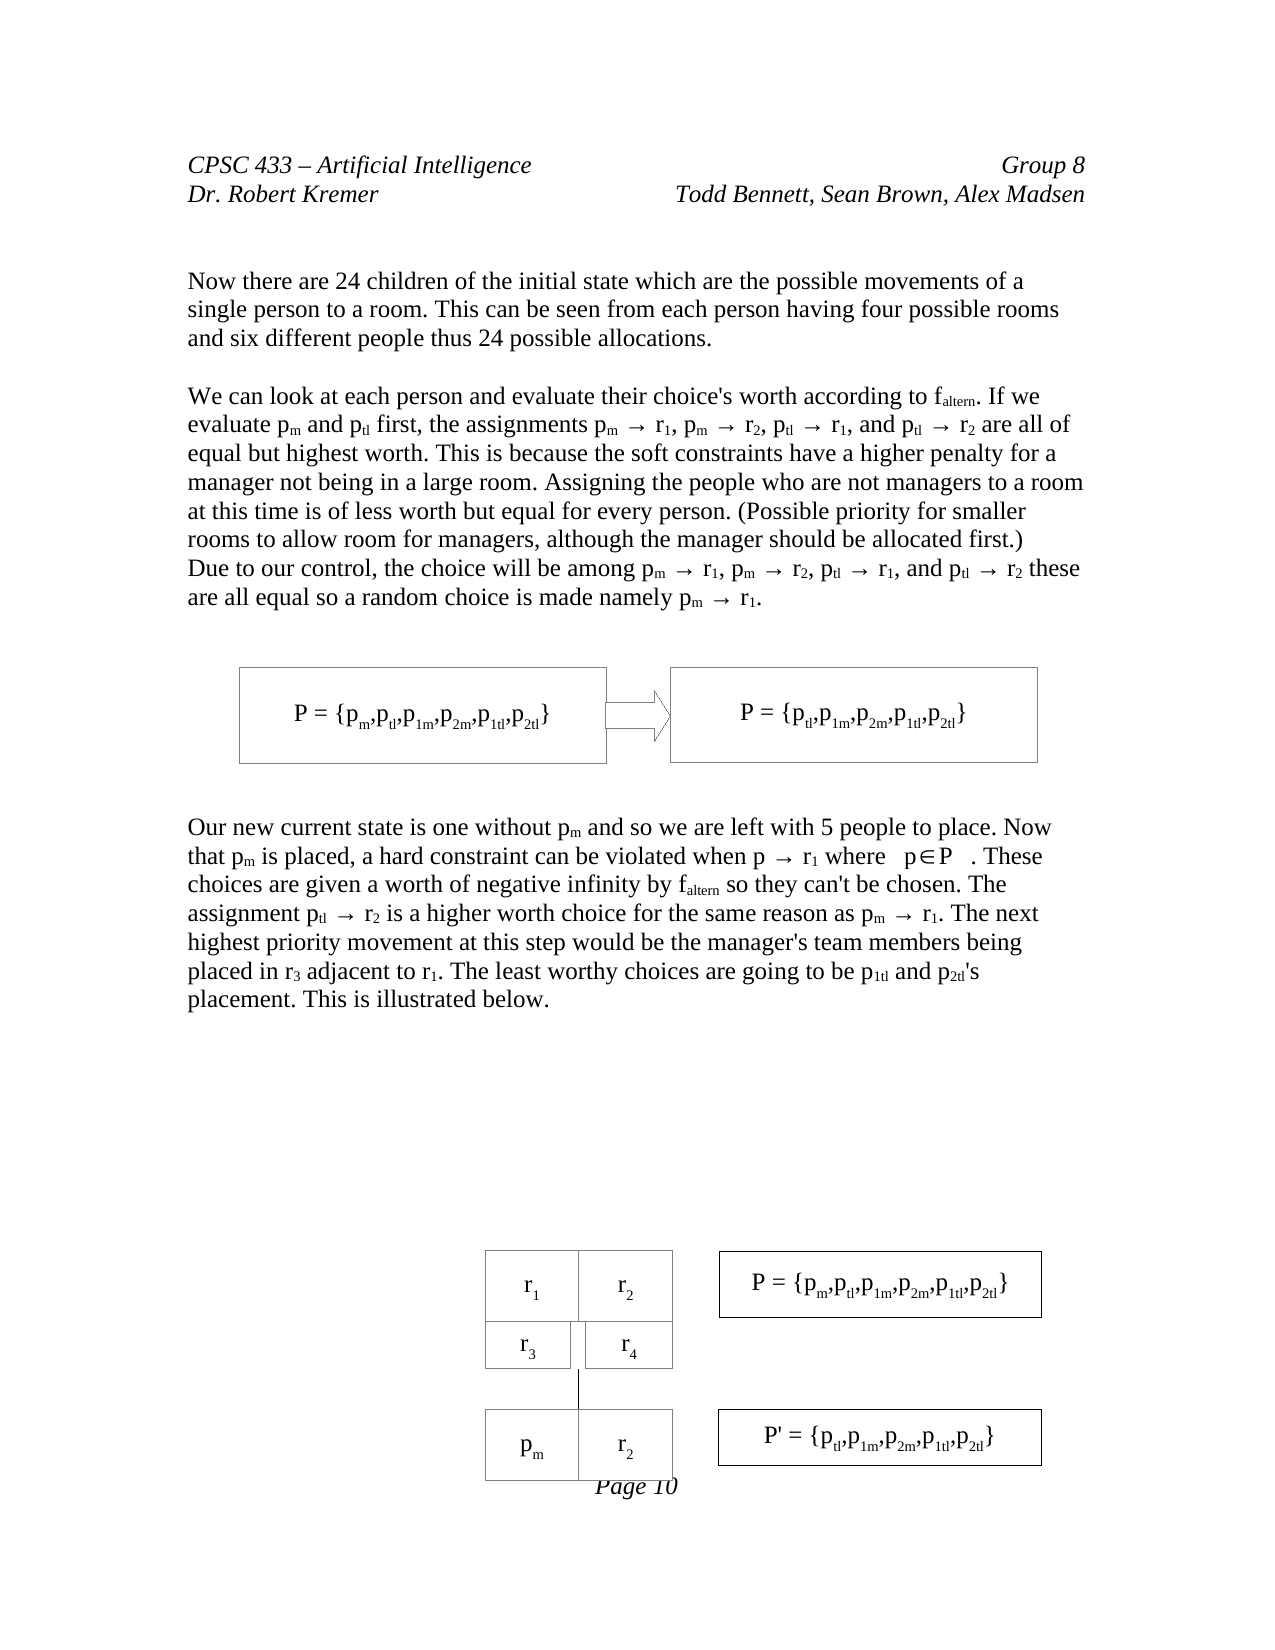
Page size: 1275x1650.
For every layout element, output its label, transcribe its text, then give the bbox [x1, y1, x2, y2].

text Our new current state is one without pm and so we are left with 5 people to place. Now that pm is placed, a hard constraint can be violated when p → r1 where. These choices are given a worth of negative infinity by faltern so they can't be chosen. The assignment ptl → r2 is a higher worth choice for the same reason as pm → r1. The next highest priority movement at this step would be the manager's team members being placed in r3 adjacent to r1. The least worthy choices are going to be p1tl and p2tl's placement. This is illustrated below. [187, 812, 1087, 1013]
text Now there are 24 children of the initial state which are the possible movements of a single person to a room. This can be seen from each person having four possible rooms and six different people thus 24 possible allocations. [187, 266, 1087, 352]
text Due to our control, the choice will be among pm → r1, pm → r2, ptl → r1, and ptl → r2 these are all equal so a random choice is made namely pm → r1. [187, 553, 1087, 611]
text We can look at each person and evaluate their choice's worth according to faltern. If we evaluate pm and ptl first, the assignments pm → r1, pm → r2, ptl → r1, and ptl → r2 are all of equal but highest worth. This is because the soft constraints have a higher penalty for a manager not being in a large room. Assigning the people who are not managers to a room at this time is of less worth but equal for every person. (Possible priority for smaller rooms to allow room for managers, although the manager should be allocated first.) [187, 381, 1087, 553]
